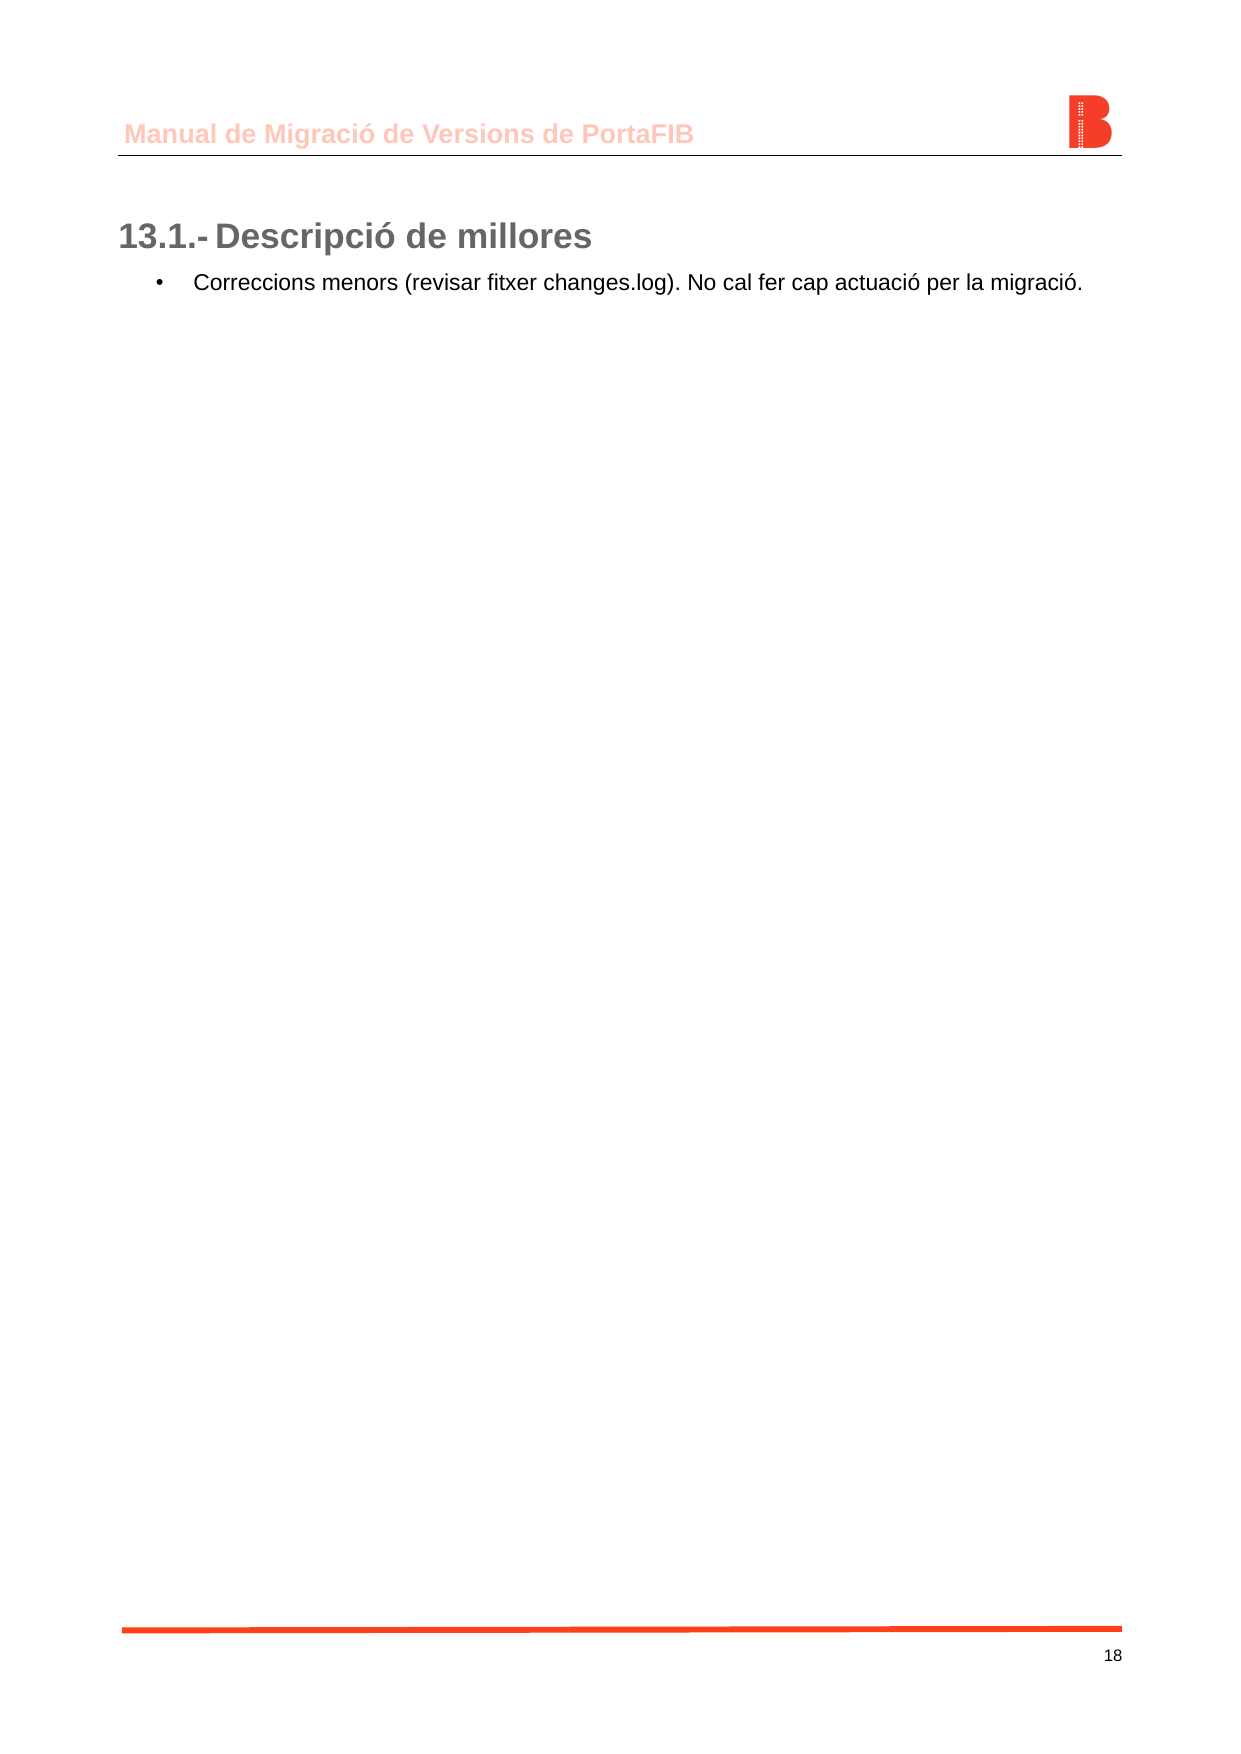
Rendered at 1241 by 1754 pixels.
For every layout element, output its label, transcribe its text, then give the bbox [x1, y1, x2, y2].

list Correccions menors (revisar fitxer changes.log). No cal fer cap actuació per la migració. [156, 269, 1122, 295]
picture [1063, 94, 1117, 150]
subtitle Descripció de millores [118, 216, 1122, 256]
